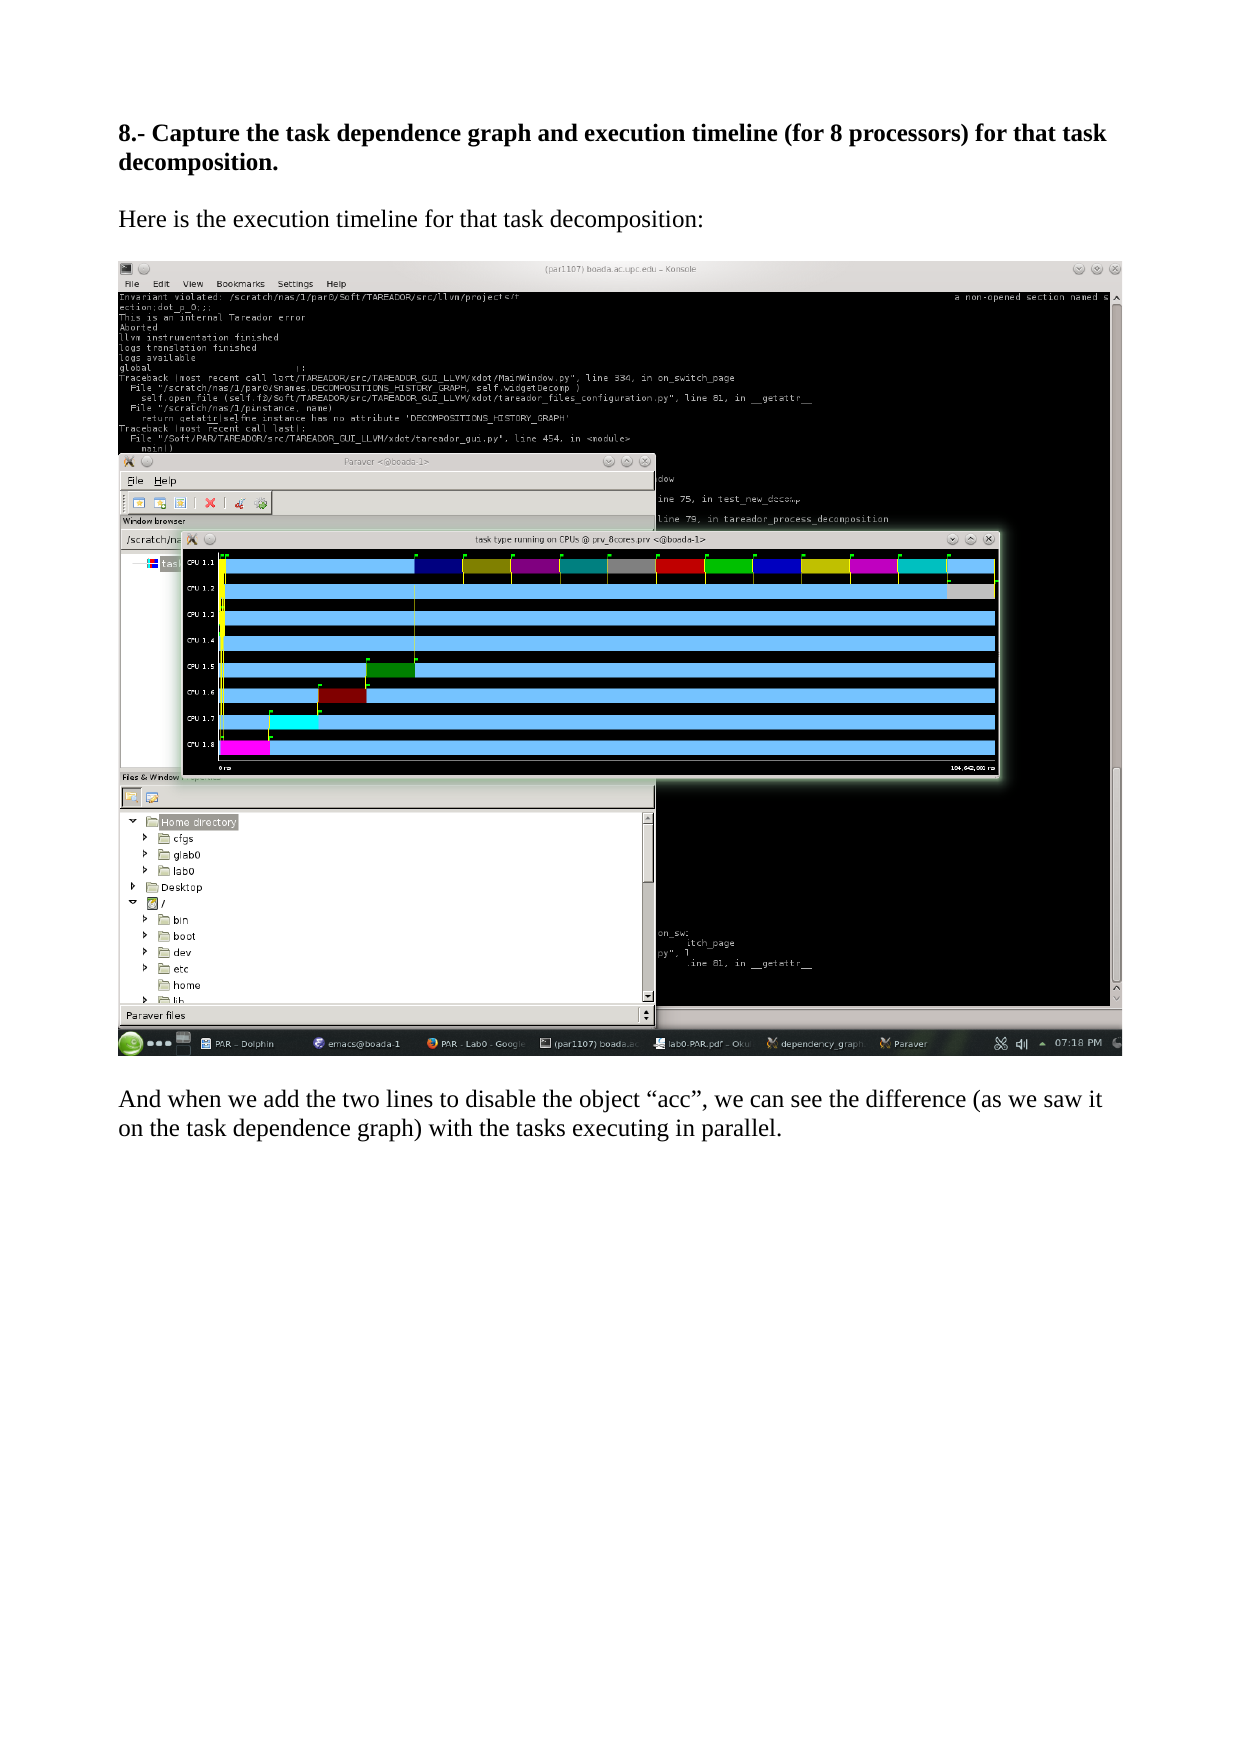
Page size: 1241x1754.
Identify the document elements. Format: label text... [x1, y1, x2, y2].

text 8.- Capture the task dependence graph and execution timeline (for 8 processors) for that task decomposition. [118, 118, 1122, 176]
picture [118, 261, 1123, 1056]
text Here is the execution timeline for that task decomposition: [118, 204, 1122, 233]
text And when we add the two lines to disable the object “acc”, we can see the difference (as we saw it on the task dependence graph) with the tasks executing in parallel. [118, 1084, 1122, 1142]
